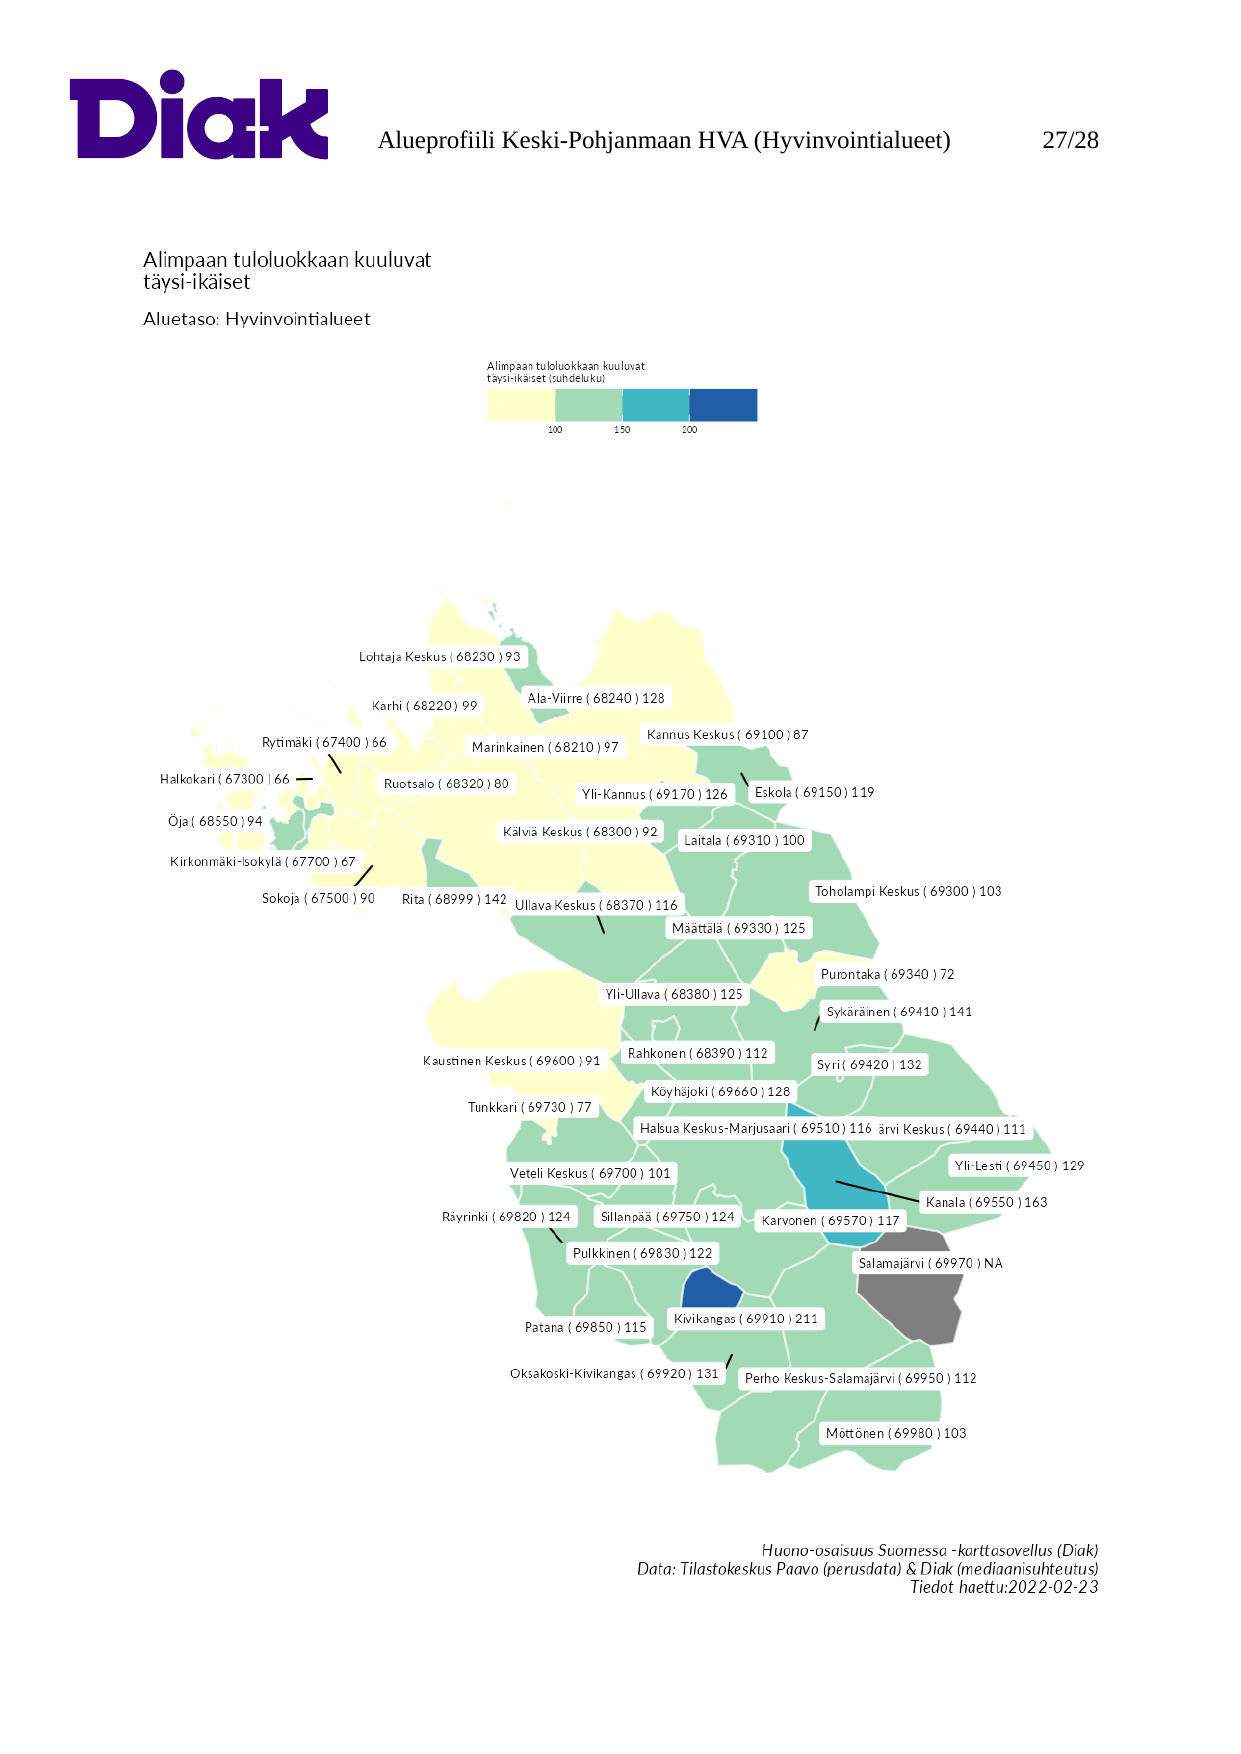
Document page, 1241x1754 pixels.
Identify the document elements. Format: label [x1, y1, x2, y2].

picture [61, 196, 1179, 1651]
